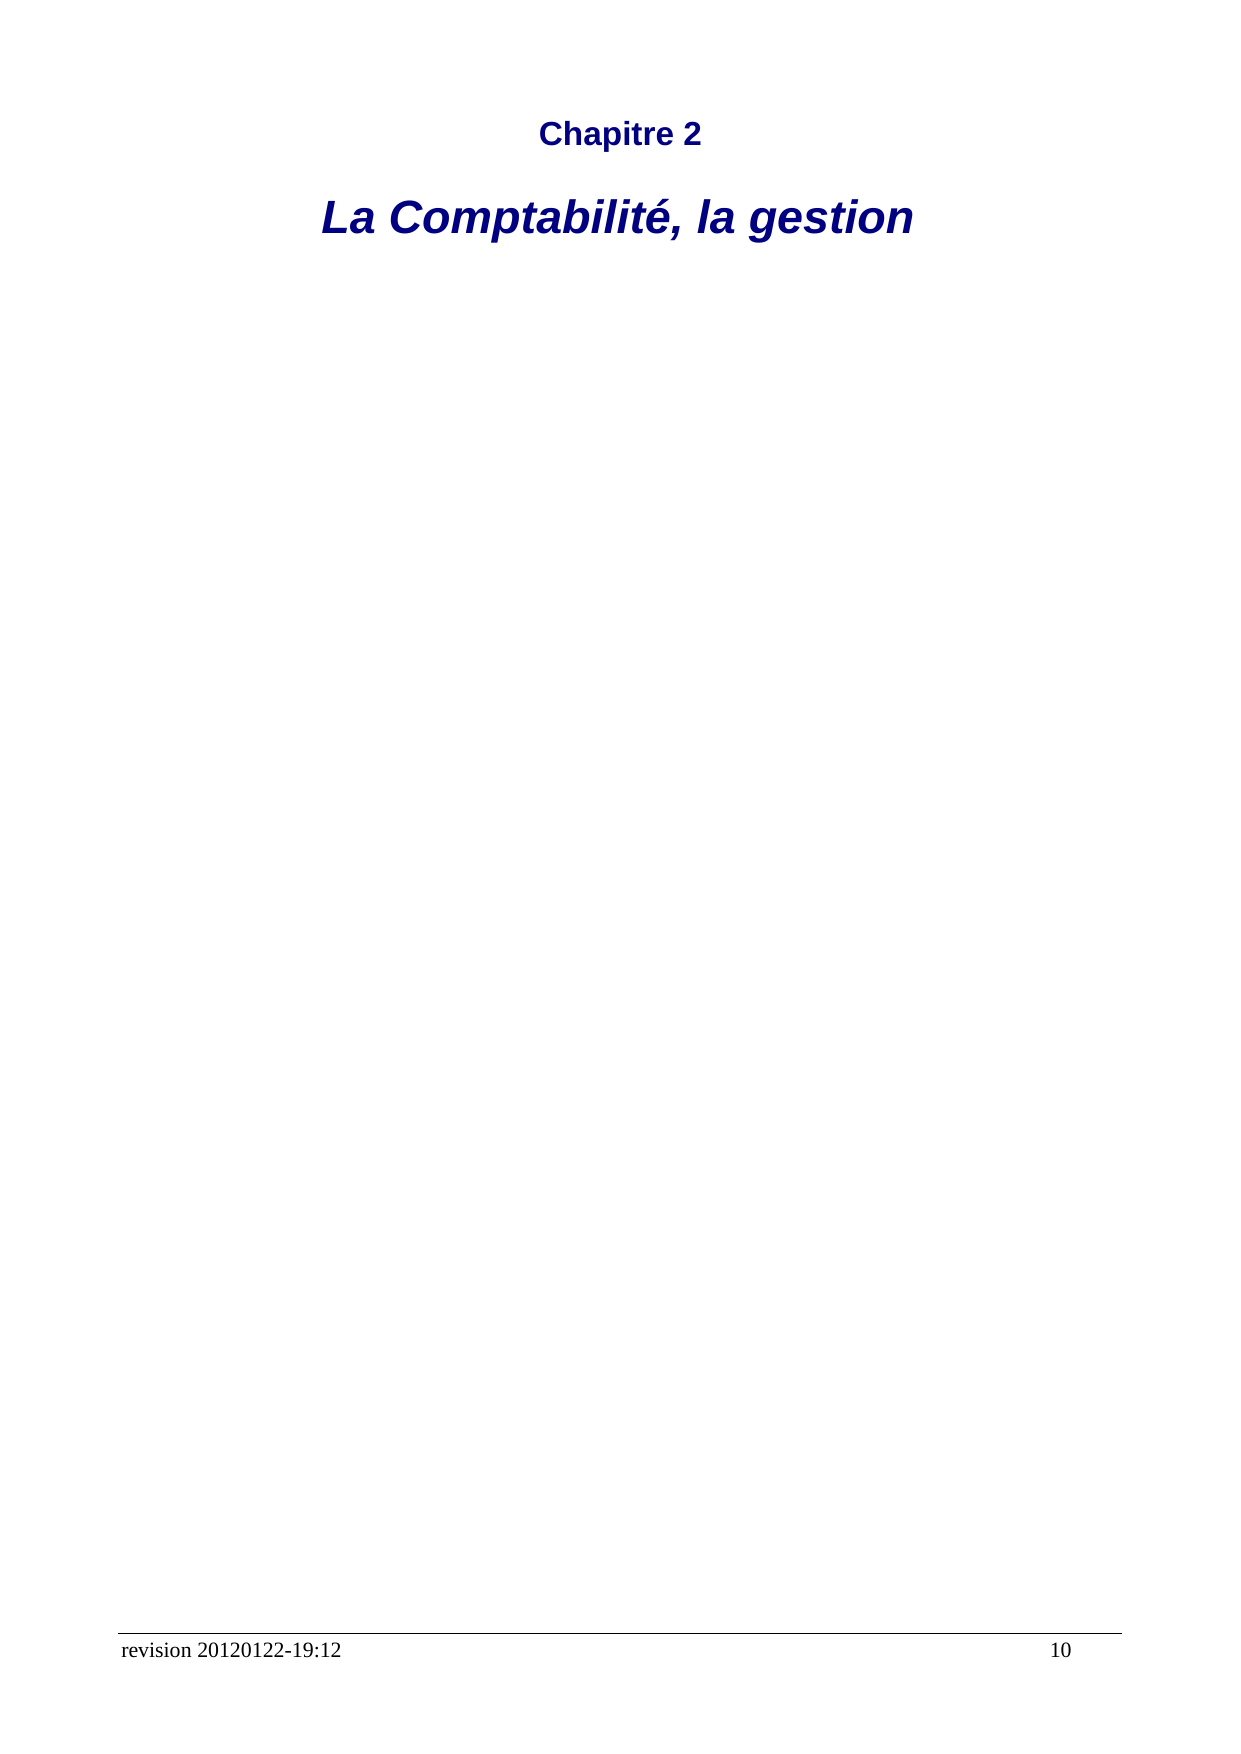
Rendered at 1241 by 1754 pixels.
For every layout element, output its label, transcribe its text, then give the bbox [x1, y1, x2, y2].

subtitle Chapitre 2 [118, 113, 1122, 152]
subtitle La Comptabilité, la gestion [118, 189, 1122, 243]
